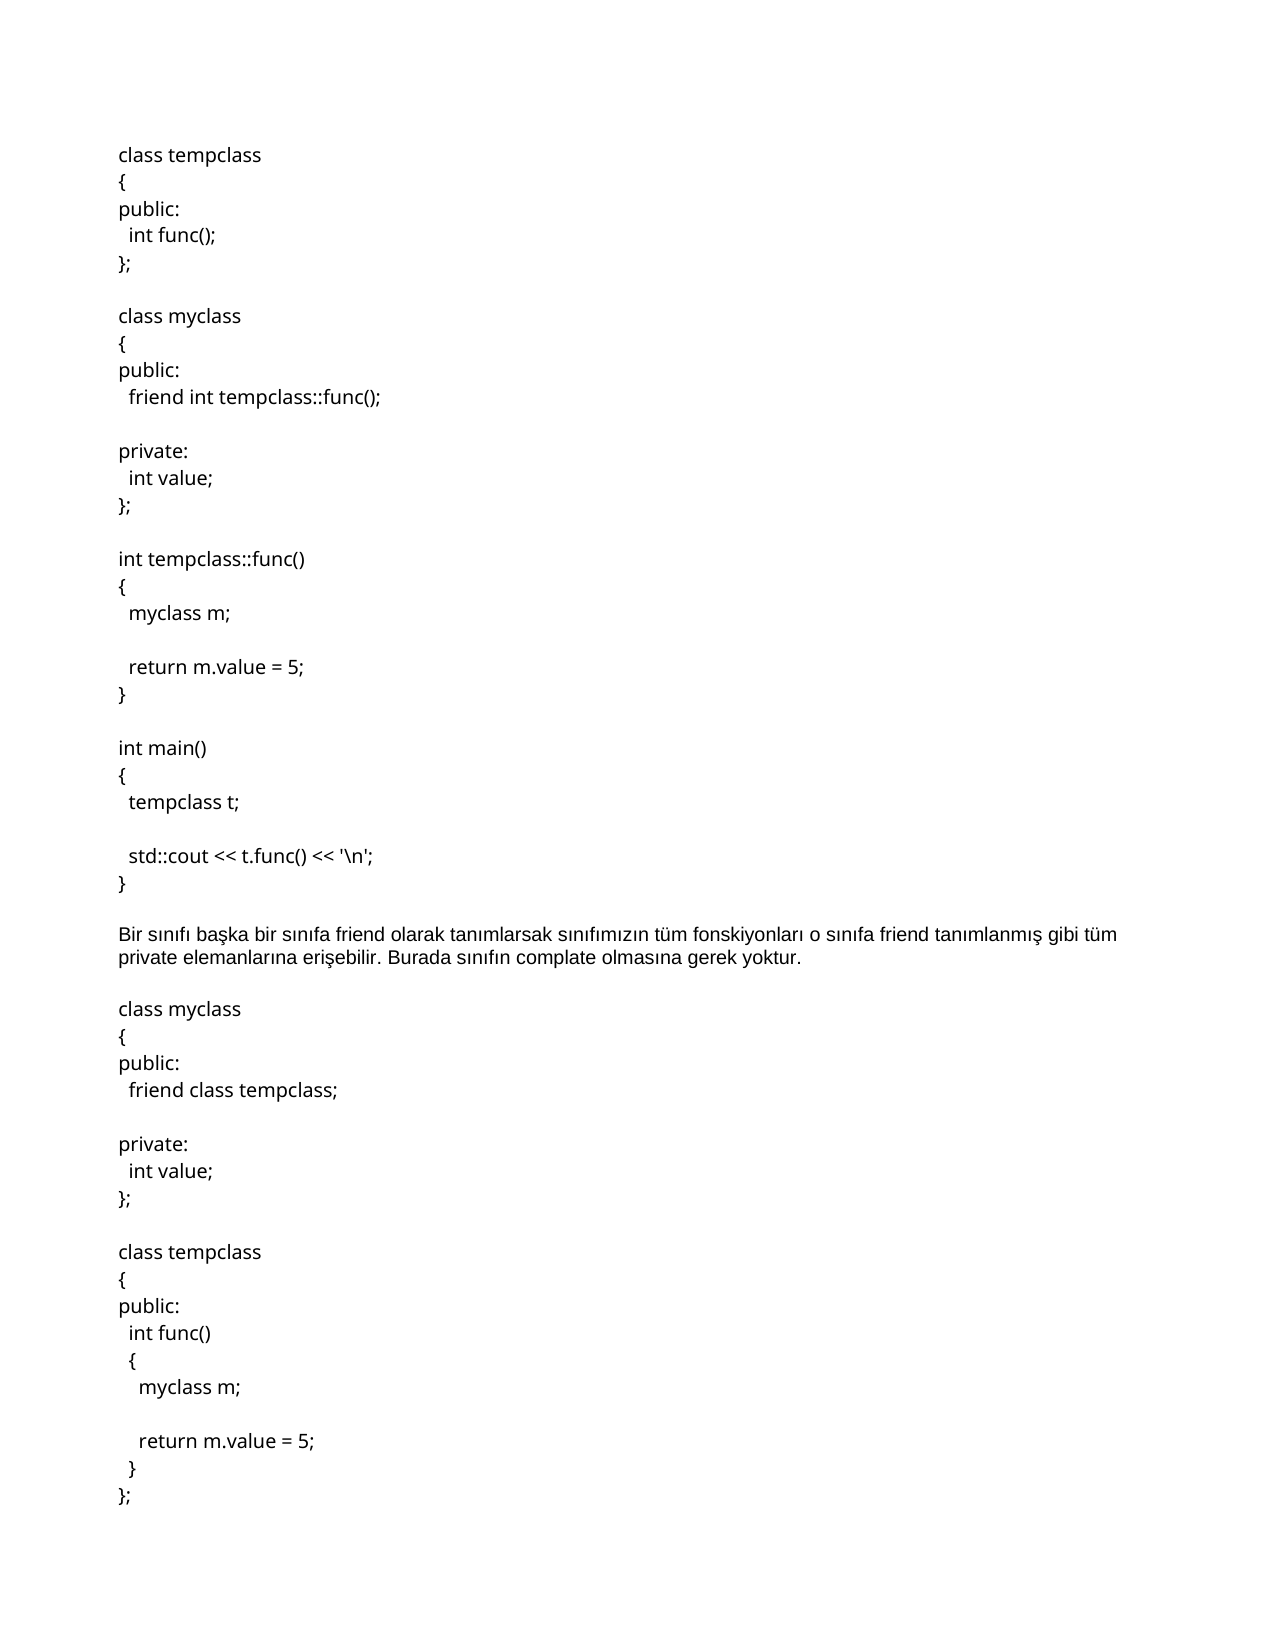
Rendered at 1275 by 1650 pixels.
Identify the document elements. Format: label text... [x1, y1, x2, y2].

text int func(); [118, 222, 1157, 249]
text } [118, 680, 1157, 707]
text } [118, 1454, 1157, 1481]
text private: [118, 1131, 1157, 1157]
text { [118, 572, 1157, 599]
text }; [118, 492, 1157, 518]
text return m.value = 5; [118, 1427, 1157, 1454]
text std::cout << t.func() << '\n'; [118, 842, 1157, 869]
text { [118, 761, 1157, 788]
text { [118, 1023, 1157, 1049]
text int value; [118, 464, 1157, 492]
text { [118, 1346, 1157, 1373]
text } [118, 869, 1157, 896]
text }; [118, 1184, 1157, 1211]
text tempclass t; [118, 788, 1157, 815]
text public: [118, 1049, 1157, 1077]
text myclass m; [118, 1373, 1157, 1400]
text int main() [118, 734, 1157, 761]
text Bir sınıfı başka bir sınıfa friend olarak tanımlarsak sınıfımızın tüm fonskiyonları o sınıfa friend tanımlanmış gibi tüm private elemanlarına erişebilir. Burada sınıfın complate olmasına gerek yoktur. [118, 923, 1157, 969]
text public: [118, 1292, 1157, 1319]
text }; [118, 249, 1157, 276]
text private: [118, 438, 1157, 464]
text { [118, 330, 1157, 357]
text class myclass [118, 303, 1157, 330]
text class myclass [118, 996, 1157, 1023]
text return m.value = 5; [118, 653, 1157, 680]
text friend class tempclass; [118, 1077, 1157, 1103]
text { [118, 168, 1157, 195]
text { [118, 1265, 1157, 1292]
text }; [118, 1481, 1157, 1508]
text public: [118, 357, 1157, 384]
text int value; [118, 1157, 1157, 1184]
text int tempclass::func() [118, 546, 1157, 572]
text friend int tempclass::func(); [118, 384, 1157, 411]
text int func() [118, 1319, 1157, 1346]
text class tempclass [118, 1238, 1157, 1265]
text public: [118, 195, 1157, 222]
text myclass m; [118, 599, 1157, 626]
text class tempclass [118, 141, 1157, 168]
